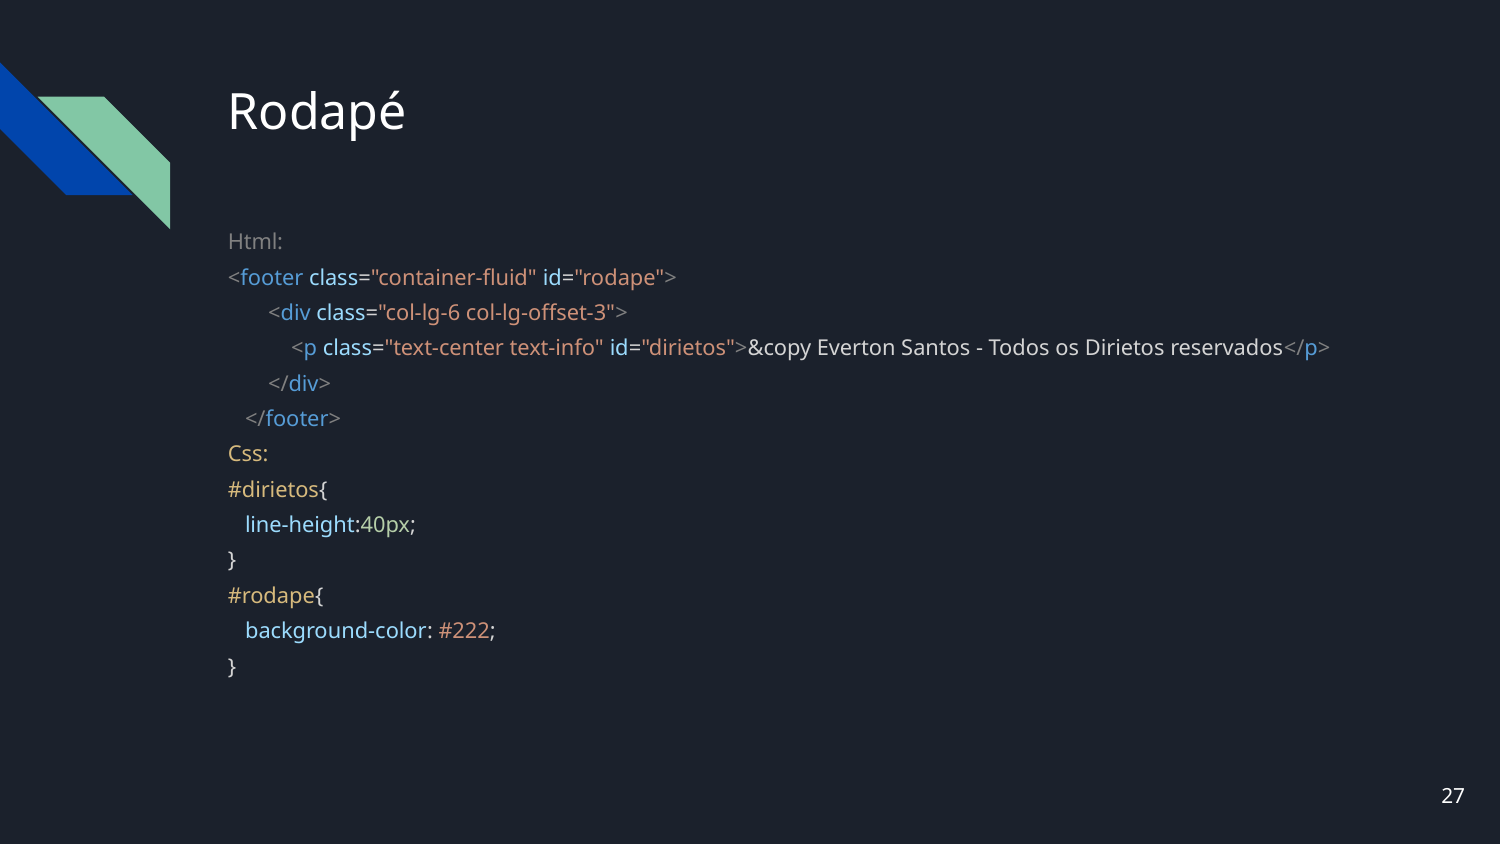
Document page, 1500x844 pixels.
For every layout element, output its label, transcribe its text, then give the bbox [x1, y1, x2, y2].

list Html: <footer class="container-fluid" id="rodape"> <div class="col-lg-6 col-lg-offset-3"> <p class="text-center text-info" id="dirietos">&copy Everton Santos - Todos os Dirietos reservados</p> </div> </footer> Css: #dirietos{ line-height:40px; } #rodape{ background-color: #222; } [212, 203, 1368, 682]
slide_number [1389, 764, 1480, 830]
title Rodapé [212, 64, 1368, 203]
